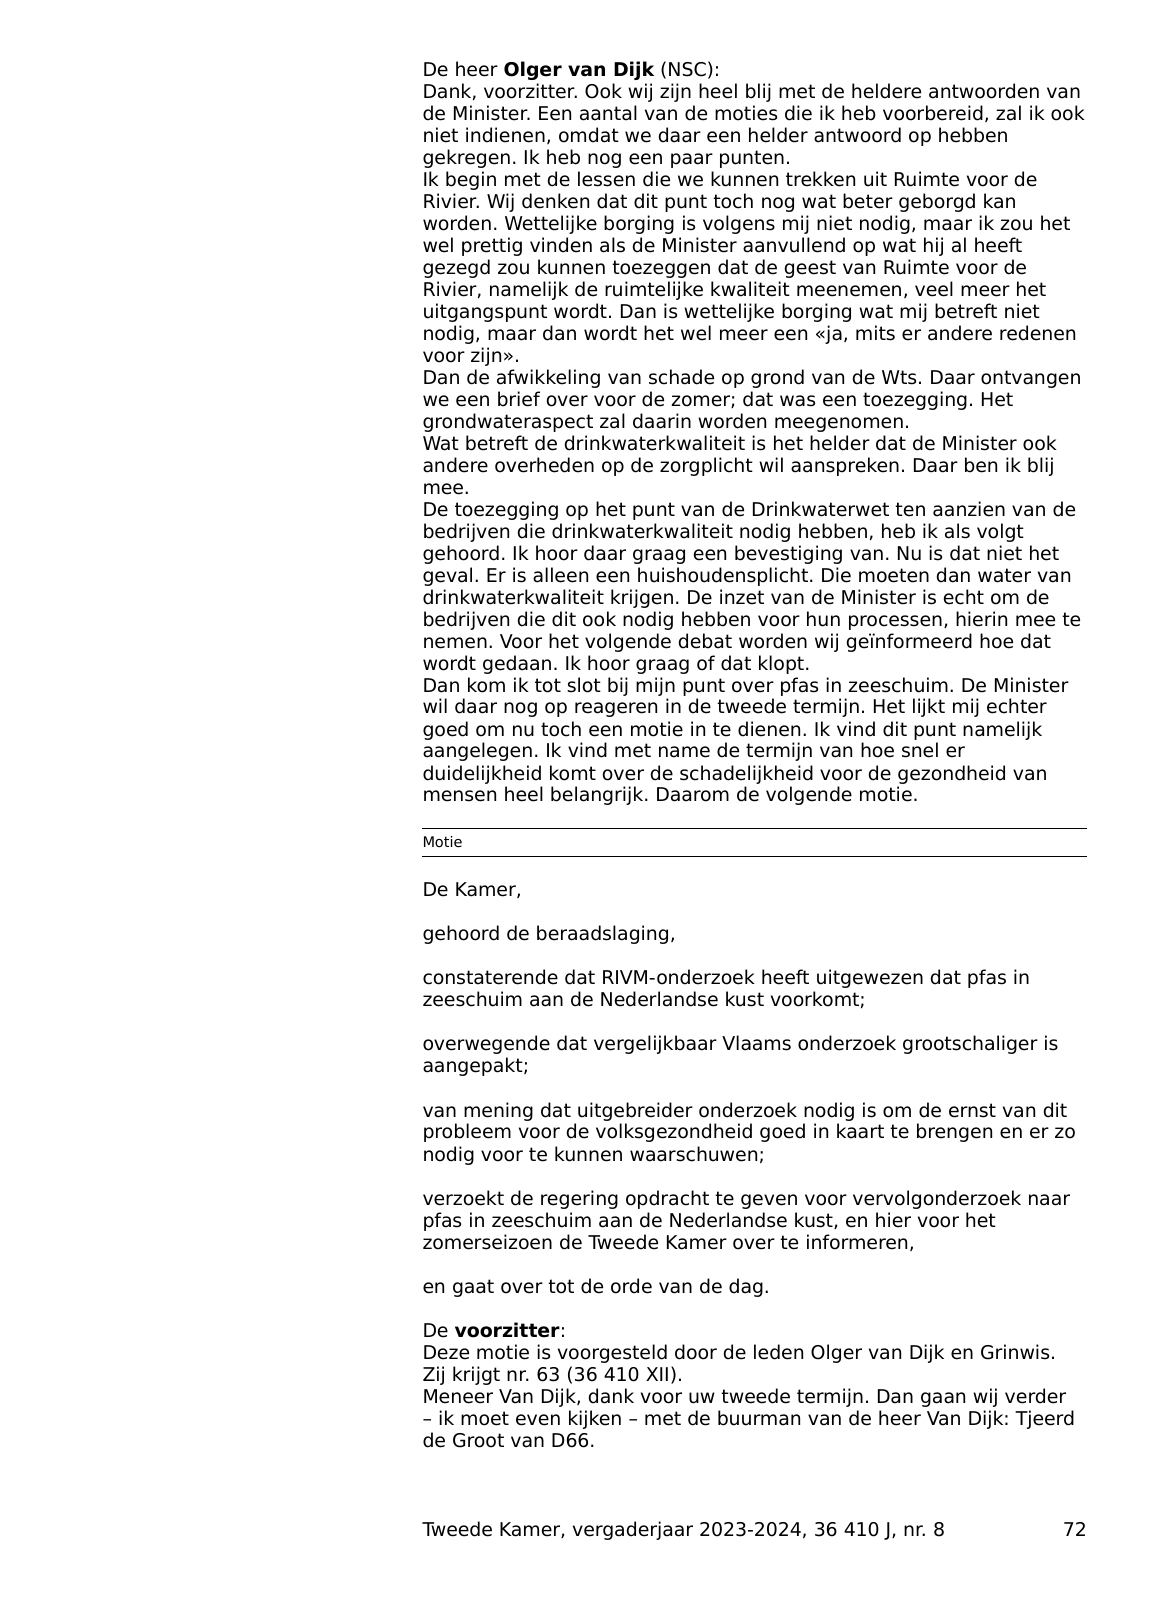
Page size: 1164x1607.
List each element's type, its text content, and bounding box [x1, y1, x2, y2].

text De Kamer, [422, 879, 1087, 901]
text Ik begin met de lessen die we kunnen trekken uit Ruimte voor de Rivier. Wij denken dat dit punt toch nog wat beter geborgd kan worden. Wettelijke borging is volgens mij niet nodig, maar ik zou het wel prettig vinden als de Minister aanvullend op wat hij al heeft gezegd zou kunnen toezeggen dat de geest van Ruimte voor de Rivier, namelijk de ruimtelijke kwaliteit meenemen, veel meer het uitgangspunt wordt. Dan is wettelijke borging wat mij betreft niet nodig, maar dan wordt het wel meer een «ja, mits er andere redenen voor zijn». [422, 169, 1087, 367]
text Meneer Van Dijk, dank voor uw tweede termijn. Dan gaan wij verder – ik moet even kijken – met de buurman van de heer Van Dijk: Tjeerd de Groot van D66. [422, 1386, 1087, 1452]
text De heer Olger van Dijk (NSC): [422, 59, 1087, 81]
text Dan de afwikkeling van schade op grond van de Wts. Daar ontvangen we een brief over voor de zomer; dat was een toezegging. Het grondwateraspect zal daarin worden meegenomen. [422, 367, 1087, 433]
text De toezegging op het punt van de Drinkwaterwet ten aanzien van de bedrijven die drinkwaterkwaliteit nodig hebben, heb ik als volgt gehoord. Ik hoor daar graag een bevestiging van. Nu is dat niet het geval. Er is alleen een huishoudensplicht. Die moeten dan water van drinkwaterkwaliteit krijgen. De inzet van de Minister is echt om de bedrijven die dit ook nodig hebben voor hun processen, hierin mee te nemen. Voor het volgende debat worden wij geïnformeerd hoe dat wordt gedaan. Ik hoor graag of dat klopt. [422, 499, 1087, 674]
text Wat betreft de drinkwaterkwaliteit is het helder dat de Minister ook andere overheden op de zorgplicht wil aanspreken. Daar ben ik blij mee. [422, 433, 1087, 499]
text Dank, voorzitter. Ook wij zijn heel blij met de heldere antwoorden van de Minister. Een aantal van de moties die ik heb voorbereid, zal ik ook niet indienen, omdat we daar een helder antwoord op hebben gekregen. Ik heb nog een paar punten. [422, 81, 1087, 169]
text Zij krijgt nr. 63 (36 410 XII). [422, 1364, 1087, 1386]
text en gaat over tot de orde van de dag. [422, 1276, 1087, 1298]
text van mening dat uitgebreider onderzoek nodig is om de ernst van dit probleem voor de volksgezondheid goed in kaart te brengen en er zo nodig voor te kunnen waarschuwen; [422, 1099, 1087, 1165]
text Dan kom ik tot slot bij mijn punt over pfas in zeeschuim. De Minister wil daar nog op reageren in de tweede termijn. Het lijkt mij echter goed om nu toch een motie in te dienen. Ik vind dit punt namelijk aangelegen. Ik vind met name de termijn van hoe snel er duidelijkheid komt over de schadelijkheid voor de gezondheid van mensen heel belangrijk. Daarom de volgende motie. [422, 674, 1087, 806]
text gehoord de beraadslaging, [422, 923, 1087, 945]
text verzoekt de regering opdracht te geven voor vervolgonderzoek naar pfas in zeeschuim aan de Nederlandse kust, en hier voor het zomerseizoen de Tweede Kamer over te informeren, [422, 1188, 1087, 1253]
table_header Motie [422, 829, 1087, 856]
text De voorzitter: [422, 1320, 1087, 1342]
text Deze motie is voorgesteld door de leden Olger van Dijk en Grinwis. [422, 1342, 1087, 1364]
text constaterende dat RIVM-onderzoek heeft uitgewezen dat pfas in zeeschuim aan de Nederlandse kust voorkomt; [422, 967, 1087, 1011]
text overwegende dat vergelijkbaar Vlaams onderzoek grootschaliger is aangepakt; [422, 1033, 1087, 1077]
